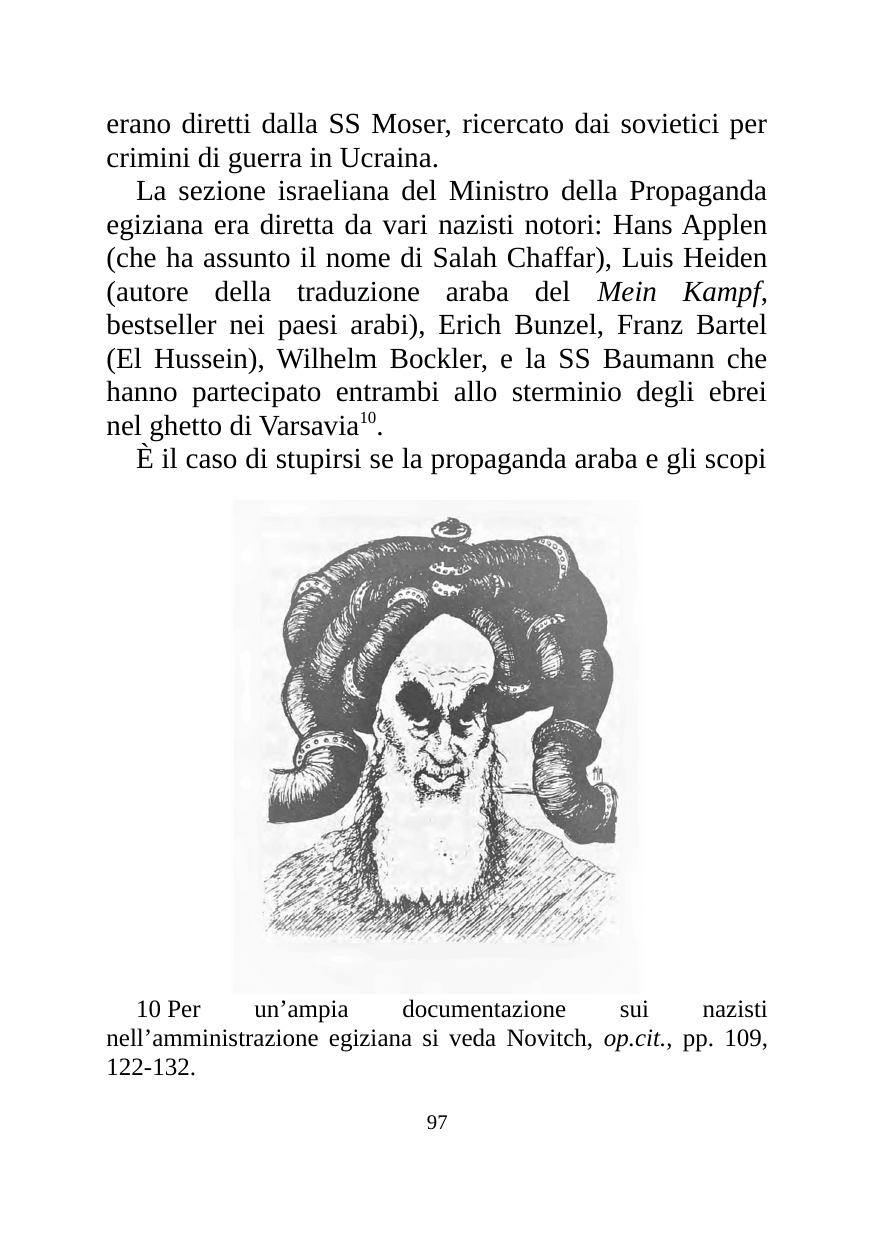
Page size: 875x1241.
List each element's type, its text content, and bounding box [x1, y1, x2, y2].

picture [231, 500, 643, 995]
text Per un’ampia documentazione sui nazisti nell’amministrazione egiziana si veda Novitch, op.cit., pp. 109, 122-132. [106, 994, 768, 1080]
text È il caso di stupirsi se la propaganda araba e gli scopi [106, 442, 768, 475]
text La sezione israeliana del Ministro della Propaganda egiziana era diretta da vari nazisti notori: Hans Applen (che ha assunto il nome di Salah Chaffar), Luis Heiden (autore della traduzione araba del Mein Kampf, bestseller nei paesi arabi), Erich Bunzel, Franz Bartel (El Hussein), Wilhelm Bockler, e la SS Baumann che hanno partecipato entrambi allo sterminio degli ebrei nel ghetto di Varsavia. [106, 173, 768, 442]
text erano diretti dalla SS Moser, ricercato dai sovietici per crimini di guerra in Ucraina. [106, 106, 768, 173]
